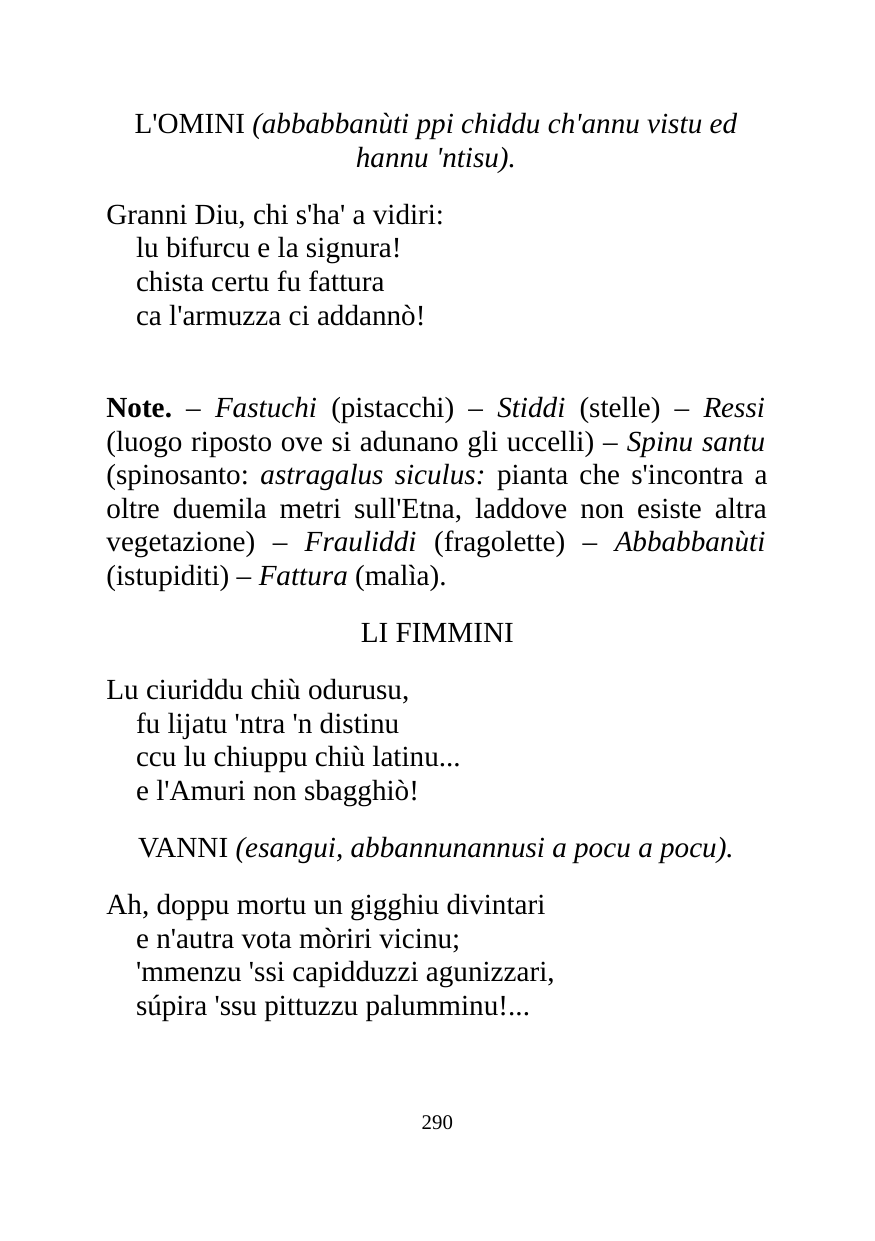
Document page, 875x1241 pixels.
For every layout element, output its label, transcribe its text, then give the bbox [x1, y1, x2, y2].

text Granni Diu, chi s'ha' a vidiri: lu bifurcu e la signura! chista certu fu fattura ca l'armuzza ci addannò! [106, 197, 768, 331]
text L'OMINI (abbabbanùti ppi chiddu ch'annu vistu ed hannu 'ntisu). [106, 106, 768, 173]
text Lu ciuriddu chiù odurusu, fu lijatu 'ntra 'n distinu ccu lu chiuppu chiù latinu... e l'Amuri non sbagghiò! [106, 672, 768, 806]
text Note. – Fastuchi (pistacchi) – Stiddi (stelle) – Ressi (luogo riposto ove si adunano gli uccelli) – Spinu santu (spinosanto: astragalus siculus: pianta che s'incontra a oltre duemila metri sull'Etna, laddove non esiste altra vegetazione) – Frauliddi (fragolette) – Abbabbanùti (istupiditi) – Fattura (malìa). [106, 390, 768, 591]
text Ah, doppu mortu un gigghiu divintari e n'autra vota mòriri vicinu; 'mmenzu 'ssi capidduzzi agunizzari, súpira 'ssu pittuzzu palumminu!... [106, 887, 768, 1021]
text VANNI (esangui, abbannunannusi a pocu a pocu). [106, 830, 768, 864]
text LI FIMMINI [106, 615, 768, 649]
